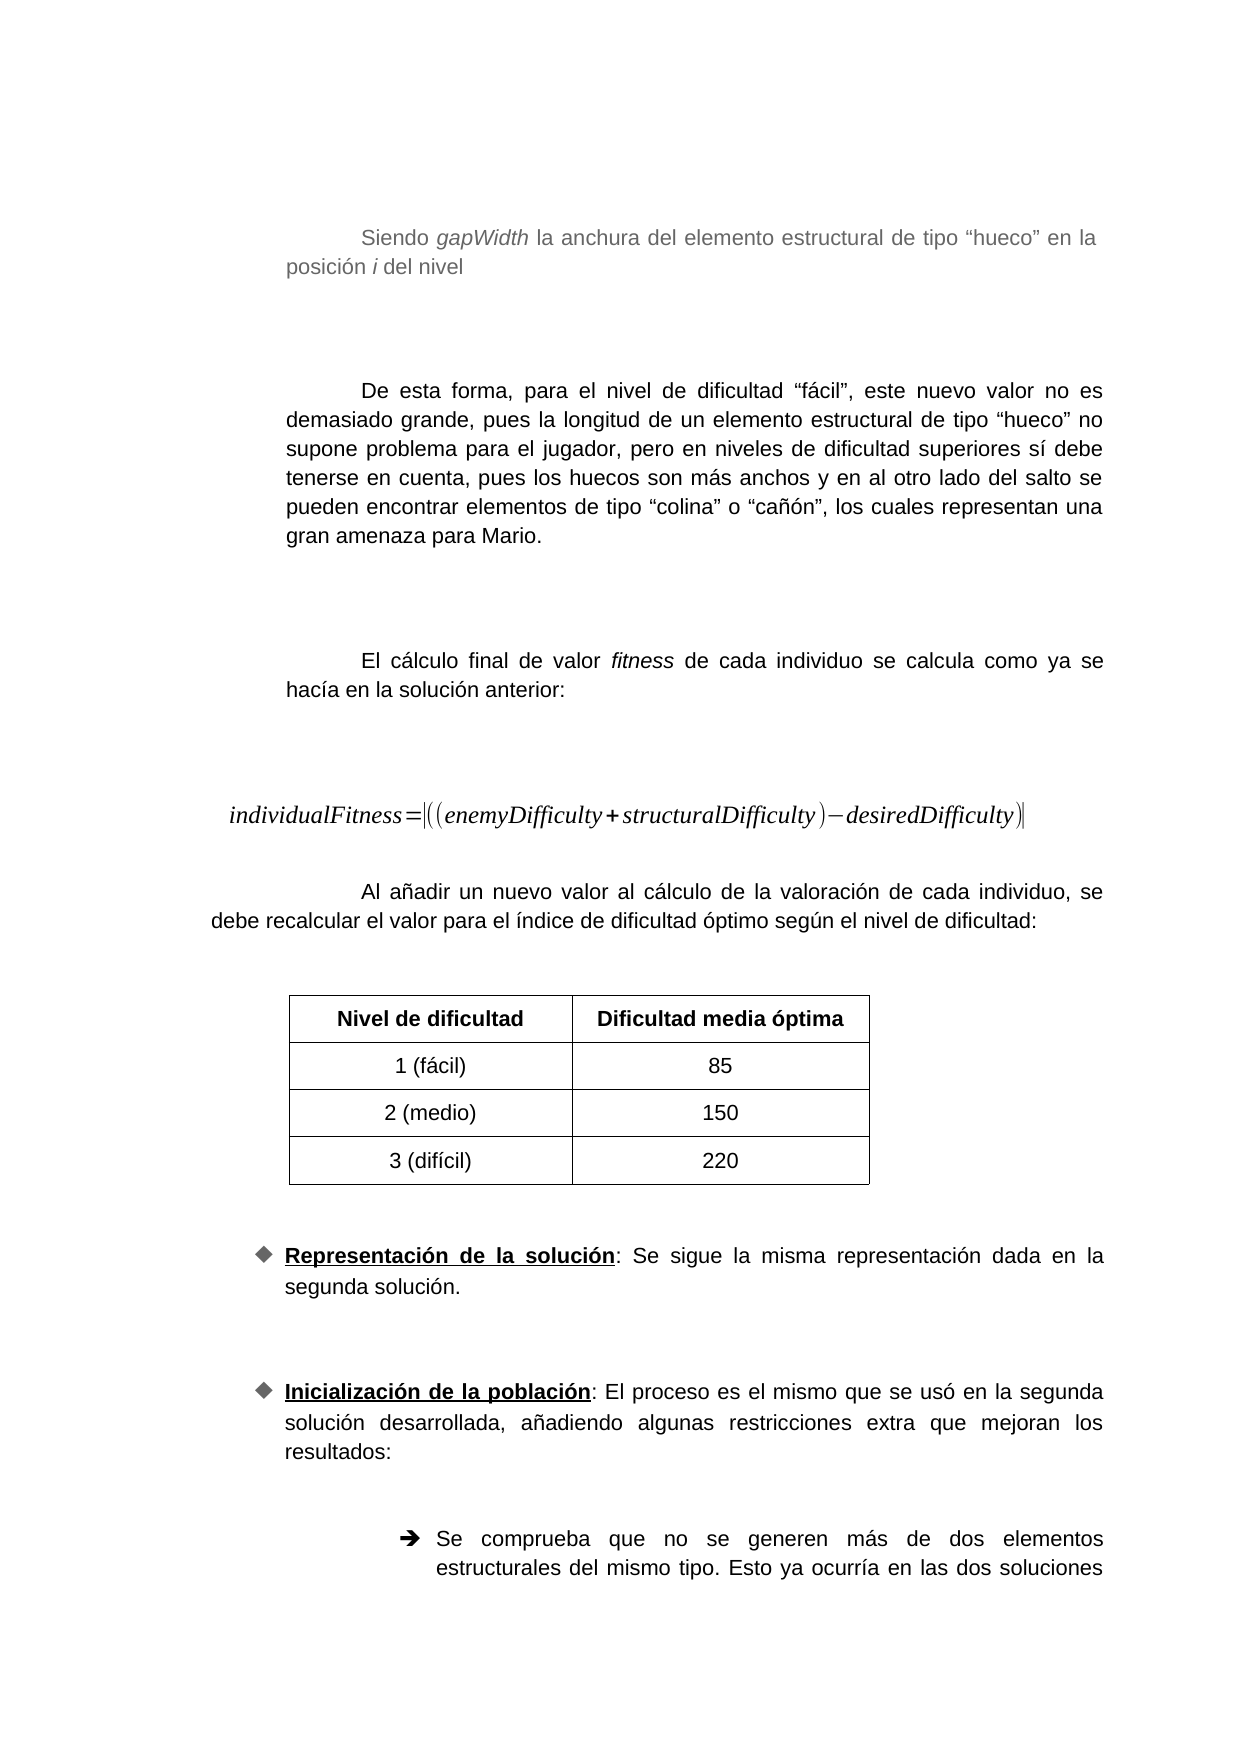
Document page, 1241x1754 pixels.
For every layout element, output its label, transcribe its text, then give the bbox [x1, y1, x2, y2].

list Inicialización de la población: El proceso es el mismo que se usó en la segunda solución desarrollada, añadiendo algunas restricciones extra que mejoran los resultados: [255, 1377, 1104, 1464]
table_cell 3 (difícil) [290, 1137, 572, 1184]
table_cell 85 [573, 1043, 869, 1089]
text El cálculo final de valor fitness de cada individuo se calcula como ya se hacía en la solución anterior: [286, 648, 1104, 702]
table_cell 220 [573, 1137, 869, 1184]
table_cell 150 [573, 1090, 869, 1136]
text De esta forma, para el nivel de dificultad “fácil”, este nuevo valor no es demasiado grande, pues la longitud de un elemento estructural de tipo “hueco” no supone problema para el jugador, pero en niveles de dificultad superiores sí debe tenerse en cuenta, pues los huecos son más anchos y en al otro lado del salto se pueden encontrar elementos de tipo “colina” o “cañón”, los cuales representan una gran amenaza para Mario. [286, 378, 1104, 548]
table_header Dificultad media óptima [573, 996, 869, 1042]
list Representación de la solución: Se sigue la misma representación dada en la segunda solución. [255, 1242, 1104, 1299]
table_header Nivel de dificultad [290, 996, 572, 1042]
text Al añadir un nuevo valor al cálculo de la valoración de cada individuo, se debe recalcular el valor para el índice de dificultad óptimo según el nivel de dificultad: [211, 879, 1104, 933]
table_cell 1 (fácil) [290, 1043, 572, 1089]
text Siendo gapWidth la anchura del elemento estructural de tipo “hueco” en la posición i del nivel [136, 225, 1104, 279]
list Se comprueba que no se generen más de dos elementos estructurales del mismo tipo. Esto ya ocurría en las dos soluciones [398, 1525, 1104, 1579]
table_cell 2 (medio) [290, 1090, 572, 1136]
